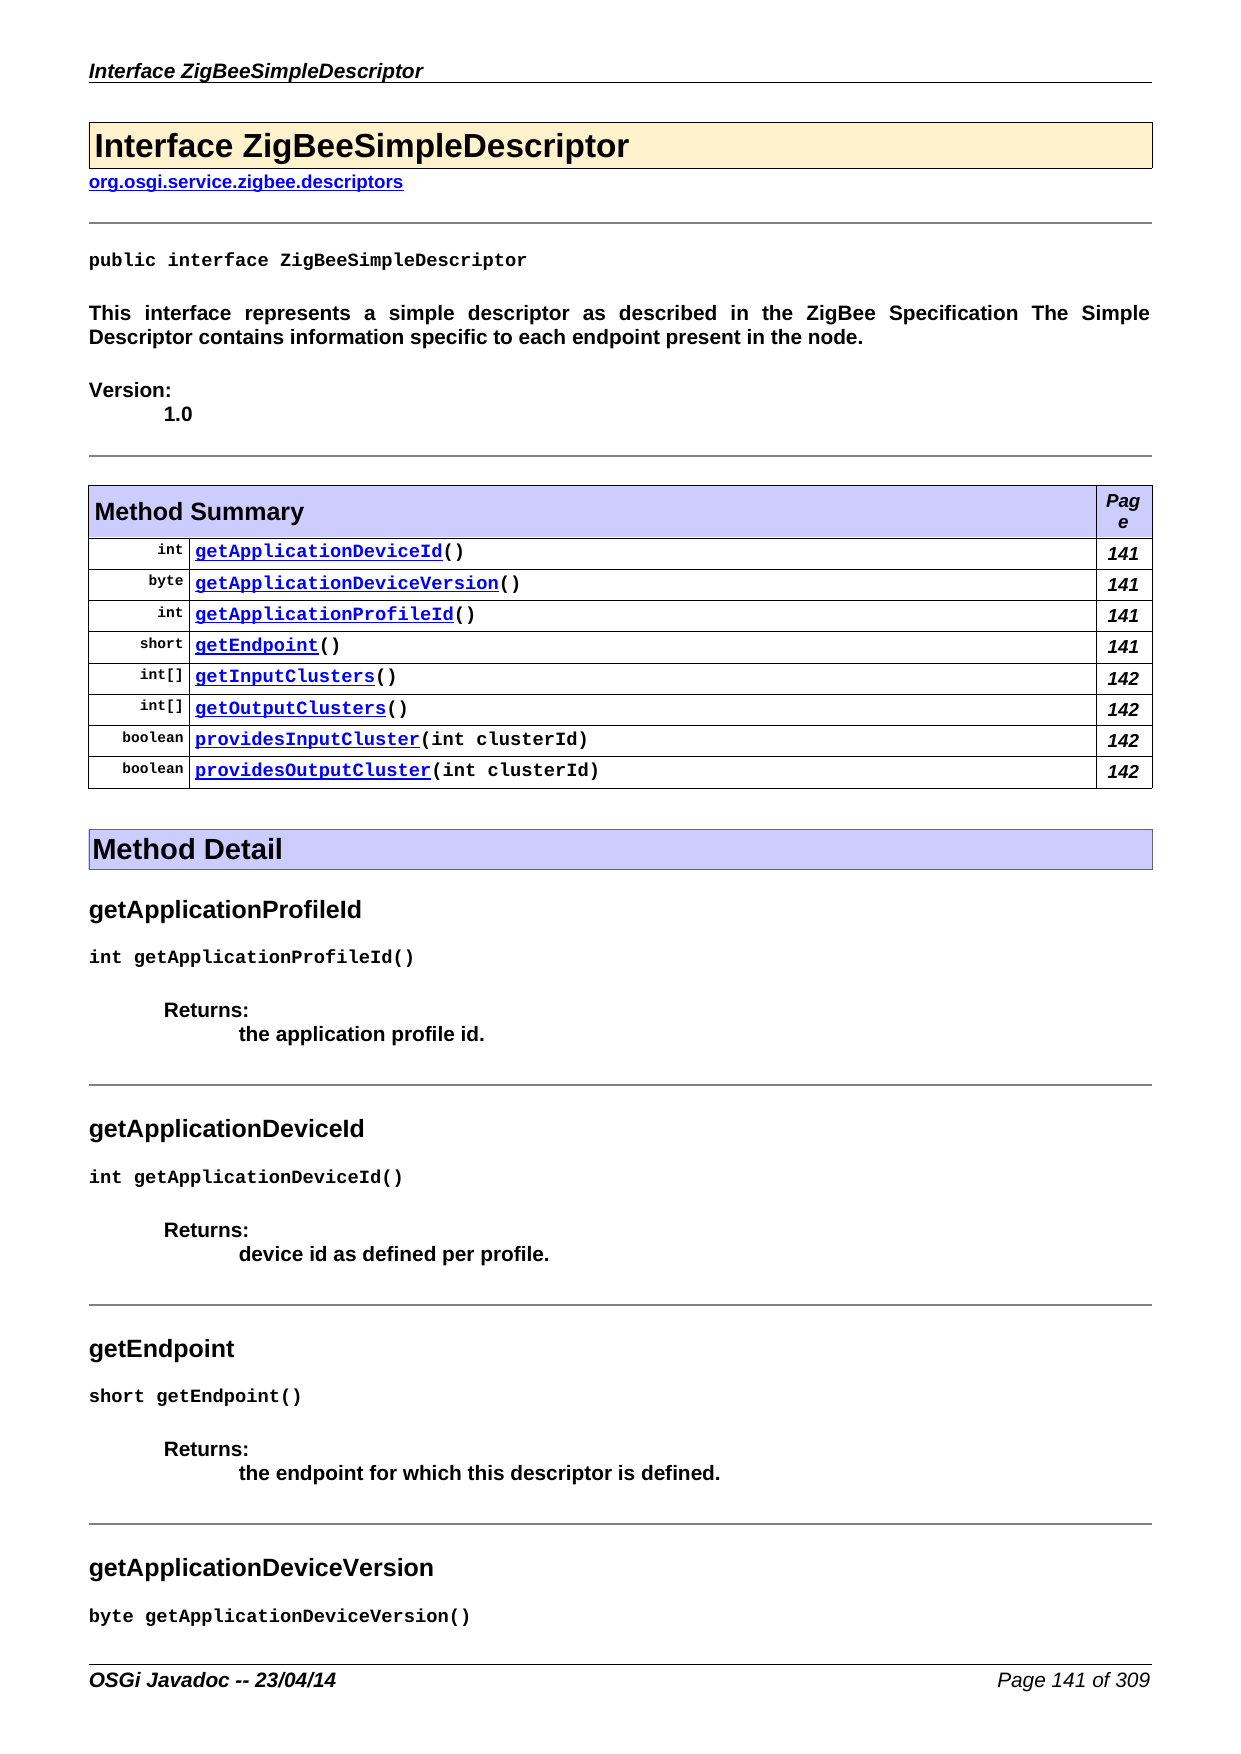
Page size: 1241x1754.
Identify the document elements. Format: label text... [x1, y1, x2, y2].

text public interface ZigBeeSimpleDescriptor [88, 250, 1152, 272]
table_cell boolean [89, 726, 189, 756]
table_cell int[] [89, 664, 189, 694]
text Returns: [163, 998, 1152, 1022]
text 1.0 [163, 402, 1152, 426]
table_cell int[] [89, 695, 189, 725]
text This interface represents a simple descriptor as described in the ZigBee Specification The Simple Descriptor contains information specific to each endpoint present in the node. [88, 301, 1152, 349]
table_cell int [89, 601, 189, 631]
text org.osgi.service.zigbee.descriptors [88, 171, 1152, 193]
subtitle getEndpoint [88, 1334, 1152, 1363]
text byte getApplicationDeviceVersion() [88, 1606, 1152, 1628]
table_cell providesInputCluster(int clusterId) [190, 726, 1096, 756]
table_cell boolean [89, 757, 189, 787]
table_cell 142 [1097, 632, 1152, 662]
table_header Method Summary [89, 486, 1096, 537]
text int getApplicationDeviceId() [88, 1167, 1152, 1189]
text device id as defined per profile. [238, 1242, 1152, 1266]
subtitle Method Detail [90, 830, 1152, 869]
text the endpoint for which this descriptor is defined. [238, 1461, 1152, 1485]
table_cell getInputClusters() [190, 664, 1096, 694]
table_cell short [89, 632, 189, 662]
table_cell providesOutputCluster(int clusterId) [190, 757, 1096, 787]
text int getApplicationProfileId() [88, 948, 1152, 969]
text the application profile id. [238, 1022, 1152, 1046]
subtitle getApplicationDeviceId [88, 1114, 1152, 1143]
table_cell getEndpoint() [190, 632, 1096, 662]
table_cell 143 [1097, 664, 1152, 694]
table_cell 143 [1097, 757, 1152, 787]
table_cell 142 [1097, 539, 1152, 569]
table_cell getOutputClusters() [190, 695, 1096, 725]
subtitle getApplicationDeviceVersion [88, 1553, 1152, 1582]
text Returns: [163, 1218, 1152, 1242]
subtitle Interface ZigBeeSimpleDescriptor [90, 123, 1152, 168]
table_cell 142 [1097, 570, 1152, 600]
table_cell getApplicationProfileId() [190, 601, 1096, 631]
subtitle getApplicationProfileId [88, 895, 1152, 924]
text Returns: [163, 1437, 1152, 1461]
table_cell 142 [1097, 601, 1152, 631]
table_cell byte [89, 570, 189, 600]
table_cell 143 [1097, 726, 1152, 756]
table_cell 143 [1097, 695, 1152, 725]
table_cell getApplicationDeviceId() [190, 539, 1096, 569]
table_header Page [1097, 486, 1152, 537]
text short getEndpoint() [88, 1387, 1152, 1408]
text Version: [88, 378, 1152, 402]
table_cell getApplicationDeviceVersion() [190, 570, 1096, 600]
table_cell int [89, 539, 189, 569]
